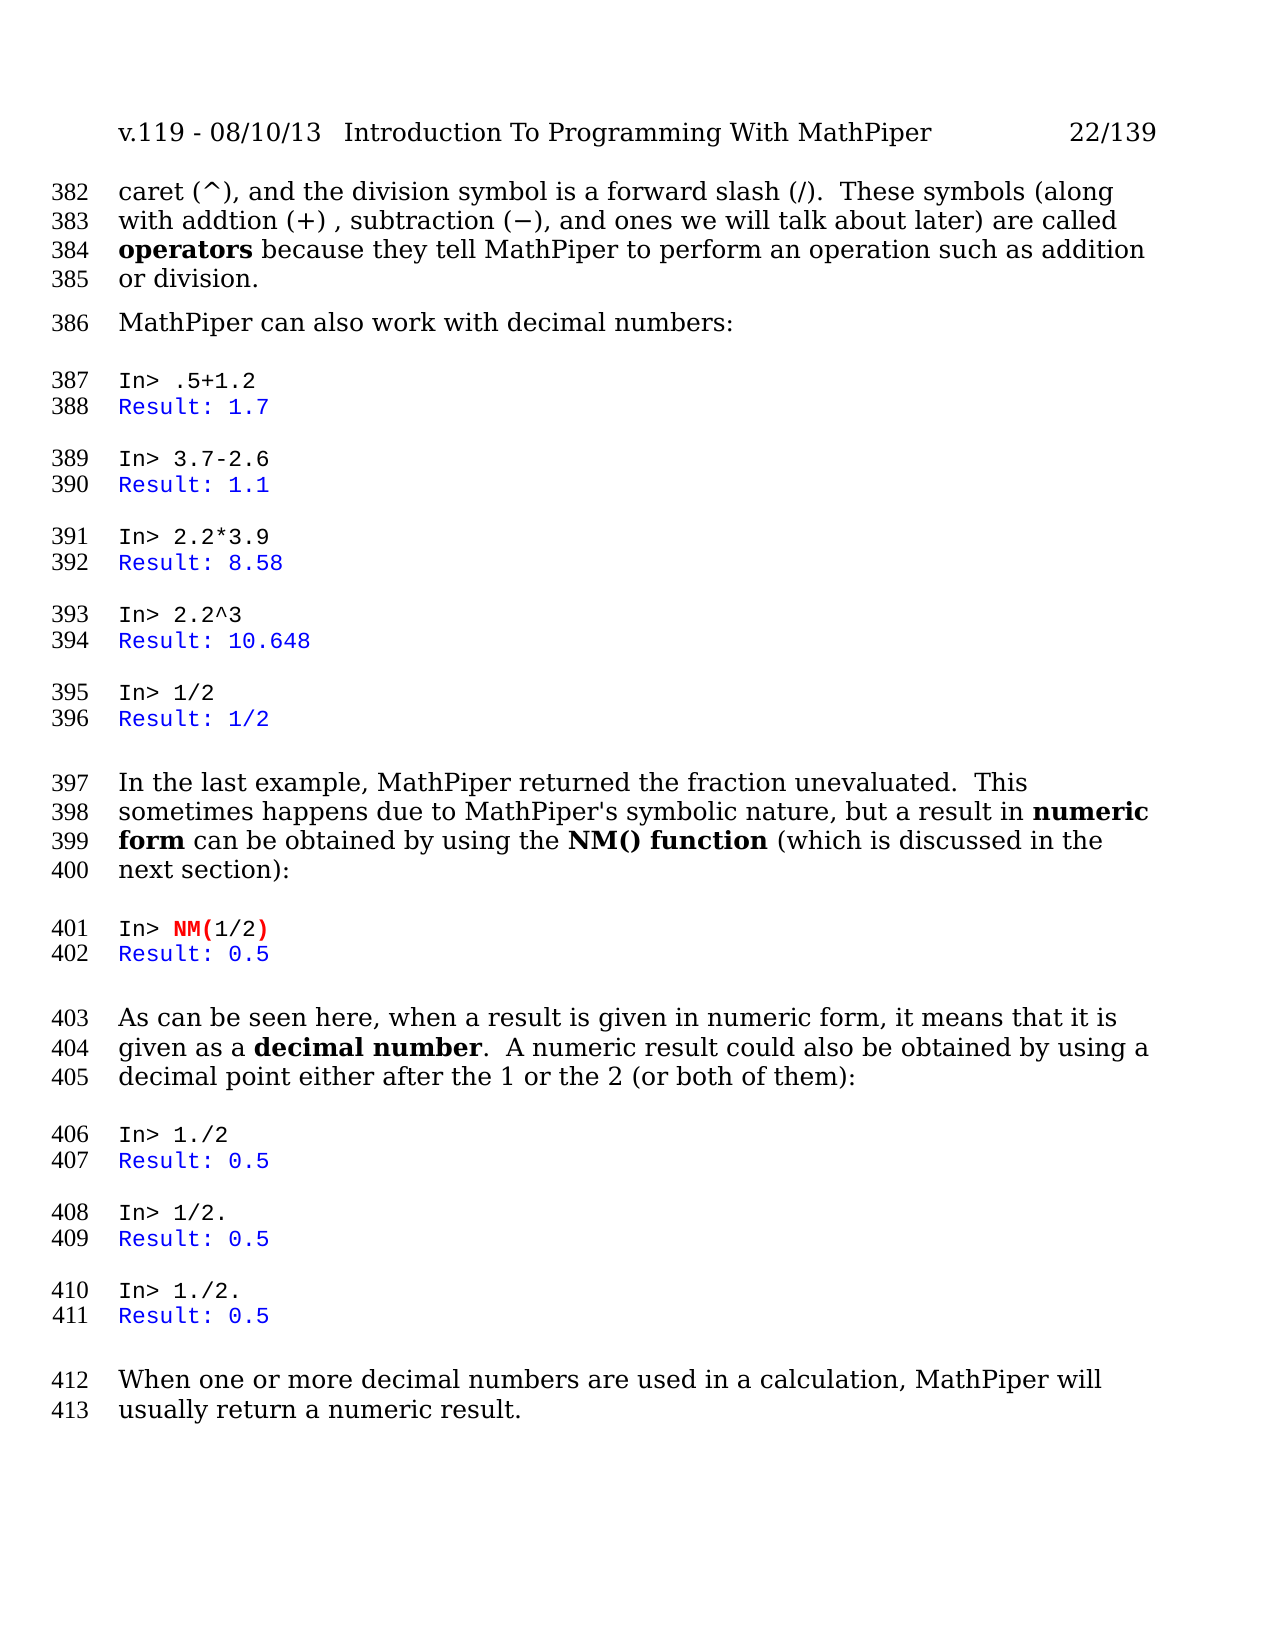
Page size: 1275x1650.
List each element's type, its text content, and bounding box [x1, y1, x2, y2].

text MathPiper can also work with decimal numbers: [118, 309, 1157, 338]
text In the last example, MathPiper returned the fraction unevaluated. This sometimes happens due to MathPiper's symbolic nature, but a result in numeric form can be obtained by using the NM() function (which is discussed in the next section): [118, 768, 1157, 885]
text Result: 1.1 [118, 473, 1157, 499]
text Result: 0.5 [118, 1227, 1157, 1253]
text In> 1/2 [118, 681, 1157, 707]
text In> NM(1/2) [118, 917, 1157, 943]
text Result: 1/2 [118, 707, 1157, 733]
text As can be seen here, when a result is given in numeric form, it means that it is given as a decimal number. A numeric result could also be obtained by using a decimal point either after the 1 or the 2 (or both of them): [118, 1004, 1157, 1091]
text Result: 0.5 [118, 943, 1157, 969]
text In> 2.2*3.9 [118, 525, 1157, 551]
text When one or more decimal numbers are used in a calculation, MathPiper will usually return a numeric result. [118, 1366, 1157, 1424]
text In> 1/2. [118, 1201, 1157, 1227]
text caret (^), and the division symbol is a forward slash (/). These symbols (along with addtion (+) , subtraction (−), and ones we will talk about later) are called operators because they tell MathPiper to perform an operation such as addition or division. [118, 177, 1157, 294]
text In> 1./2 [118, 1123, 1157, 1149]
text Result: 0.5 [118, 1149, 1157, 1175]
text In> 2.2^3 [118, 603, 1157, 629]
text In> 3.7-2.6 [118, 448, 1157, 473]
text Result: 10.648 [118, 629, 1157, 655]
text Result: 1.7 [118, 396, 1157, 422]
text Result: 8.58 [118, 551, 1157, 577]
text In> 1./2. [118, 1279, 1157, 1305]
text Result: 0.5 [118, 1305, 1157, 1331]
text In> .5+1.2 [118, 370, 1157, 396]
